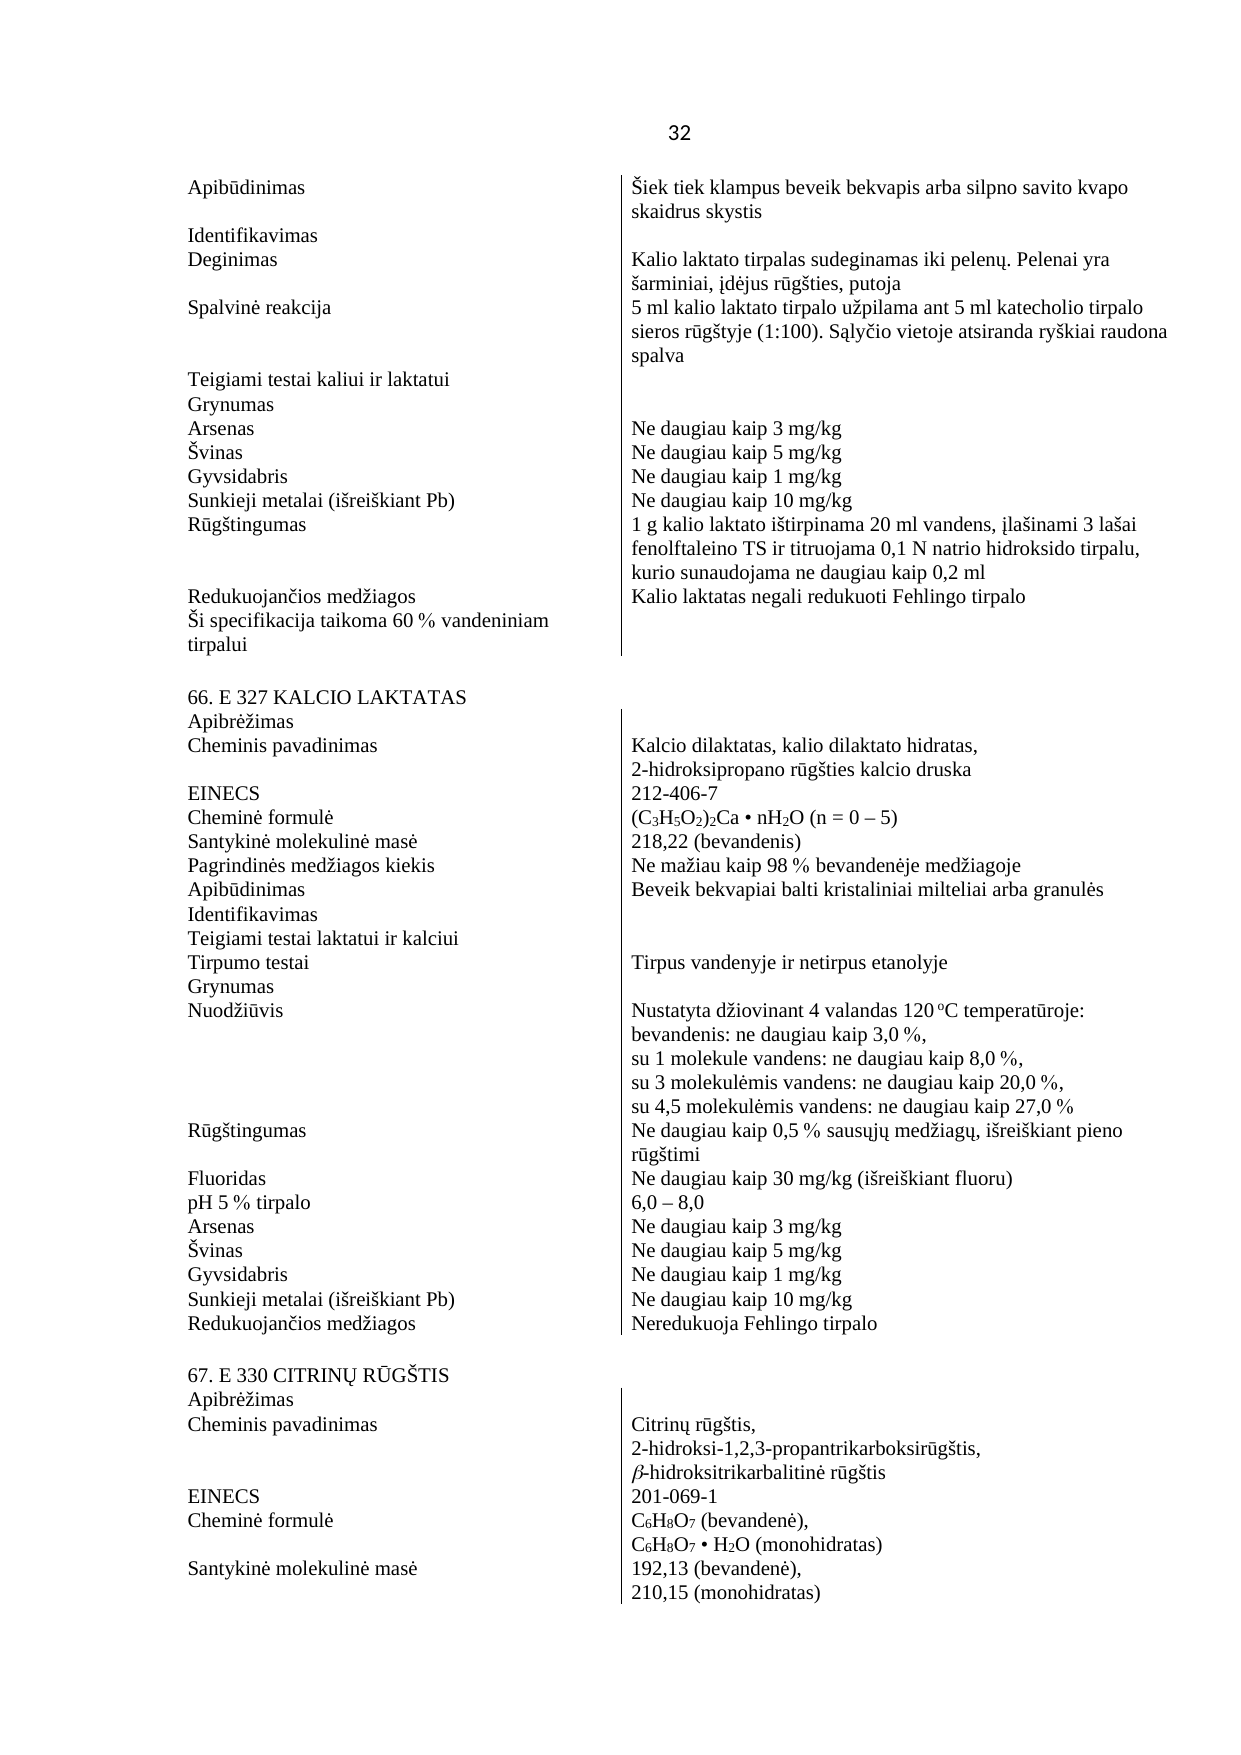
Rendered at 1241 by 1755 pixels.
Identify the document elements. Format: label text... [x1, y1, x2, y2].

table_cell Grynumas [177, 391, 621, 416]
table_cell [622, 1388, 1181, 1411]
table_cell Ne daugiau kaip 5 mg/kg [622, 440, 1181, 464]
table_cell Nuodžiūvis [177, 998, 621, 1118]
table_cell Cheminis pavadinimas [177, 1411, 621, 1484]
table_cell Neredukuoja Fehlingo tirpalo [622, 1311, 1181, 1334]
table_cell Fluoridas [177, 1166, 621, 1190]
table_cell Redukuojančios medžiagos [177, 584, 621, 608]
table_cell Sunkieji metalai (išreiškiant Pb) [177, 488, 621, 512]
table_cell Rūgštingumas [177, 1118, 621, 1166]
table_cell 212-406-7 [622, 781, 1181, 805]
table_cell Tirpumo testai [177, 950, 621, 974]
table_cell 1 g kalio laktato ištirpinama 20 ml vandens, įlašinami 3 lašai fenolftaleino TS ir titruojama 0,1 N natrio hidroksido tirpalu, kurio sunaudojama ne daugiau kaip 0,2 ml [622, 512, 1181, 584]
table_cell Pagrindinės medžiagos kiekis [177, 853, 621, 877]
table_cell Ne daugiau kaip 3 mg/kg [622, 1214, 1181, 1238]
table_cell [622, 391, 1181, 416]
table_cell [622, 223, 1181, 247]
table_cell Arsenas [177, 1214, 621, 1238]
table_cell Apibrėžimas [177, 1388, 621, 1411]
table_cell EINECS [177, 781, 621, 805]
table_cell Teigiami testai kaliui ir laktatui [177, 368, 621, 391]
table_cell Grynumas [177, 974, 621, 998]
table_cell Beveik bekvapiai balti kristaliniai milteliai arba granulės [622, 878, 1181, 901]
table_cell Kalcio dilaktatas, kalio dilaktato hidratas, 2-hidroksipropano rūgšties kalcio druska [622, 733, 1181, 781]
table_cell Identifikavimas [177, 223, 621, 247]
table_cell Gyvsidabris [177, 464, 621, 488]
table_cell Šiek tiek klampus beveik bekvapis arba silpno savito kvapo skaidrus skystis [622, 175, 1181, 223]
table_cell 6,0 – 8,0 [622, 1190, 1181, 1214]
table_cell Cheminė formulė [177, 805, 621, 829]
table_cell Ne daugiau kaip 5 mg/kg [622, 1238, 1181, 1262]
table_cell Santykinė molekulinė masė [177, 1556, 621, 1604]
table_cell Ne daugiau kaip 1 mg/kg [622, 1263, 1181, 1286]
table_cell [622, 901, 1181, 926]
table_cell Ne mažiau kaip 98  bevandenėje medžiagoje [622, 853, 1181, 877]
table_cell Apibrėžimas [177, 709, 621, 733]
table_cell pH 5  tirpalo [177, 1190, 621, 1214]
table_cell 218,22 (bevandenis) [622, 829, 1181, 853]
table_cell Arsenas [177, 416, 621, 439]
table_cell [622, 974, 1181, 998]
table_cell 201-069-1 [622, 1484, 1181, 1508]
table_cell [622, 926, 1181, 949]
table_cell [622, 608, 1181, 656]
table_cell 5 ml kalio laktato tirpalo užpilama ant 5 ml katecholio tirpalo sieros rūgštyje (1:100). Sąlyčio vietoje atsiranda ryškiai raudona spalva [622, 295, 1181, 367]
table_header 66. E 327 KALCIO LAKTATAS [177, 685, 1181, 709]
table_cell Santykinė molekulinė masė [177, 829, 621, 853]
table_cell Deginimas [177, 247, 621, 295]
table_cell Ne daugiau kaip 10 mg/kg [622, 1286, 1181, 1311]
table_cell Citrinų rūgštis, 2-hidroksi-1,2,3-propantrikarboksirūgštis, -hidroksitrikarbalitinė rūgštis [622, 1411, 1181, 1484]
table_cell [622, 368, 1181, 391]
table_cell 192,13 (bevandenė), 210,15 (monohidratas) [622, 1556, 1181, 1604]
table_cell Spalvinė reakcija [177, 295, 621, 367]
table_cell Nustatyta džiovinant 4 valandas 120 oC temperatūroje: bevandenis: ne daugiau kaip 3,0 , su 1 molekule vandens: ne daugiau kaip 8,0 , su 3 molekulėmis vandens: ne daugiau kaip 20,0 , su 4,5 molekulėmis vandens: ne daugiau kaip 27,0  [622, 998, 1181, 1118]
table_cell Ne daugiau kaip 1 mg/kg [622, 464, 1181, 488]
table_cell Tirpus vandenyje ir netirpus etanolyje [622, 950, 1181, 974]
table_cell C6H8O7 (bevandenė), C6H8O7 • H2O (monohidratas) [622, 1508, 1181, 1556]
table_cell Identifikavimas [177, 901, 621, 926]
table_header 67. E 330 CITRINŲ RŪGŠTIS [177, 1363, 1181, 1387]
table_cell (C3H5O2)2Ca • nH2O (n = 0 – 5) [622, 805, 1181, 829]
table_cell Švinas [177, 440, 621, 464]
table_cell Rūgštingumas [177, 512, 621, 584]
table_cell Cheminė formulė [177, 1508, 621, 1556]
table_cell Kalio laktato tirpalas sudeginamas iki pelenų. Pelenai yra šarminiai, įdėjus rūgšties, putoja [622, 247, 1181, 295]
table_cell Gyvsidabris [177, 1263, 621, 1286]
table_cell Švinas [177, 1238, 621, 1262]
table_cell EINECS [177, 1484, 621, 1508]
table_cell Apibūdinimas [177, 878, 621, 901]
table_cell Ne daugiau kaip 30 mg/kg (išreiškiant fluoru) [622, 1166, 1181, 1190]
table_cell Teigiami testai laktatui ir kalciui [177, 926, 621, 949]
table_cell Kalio laktatas negali redukuoti Fehlingo tirpalo [622, 584, 1181, 608]
table_cell Cheminis pavadinimas [177, 733, 621, 781]
table_cell [622, 709, 1181, 733]
table_cell Ne daugiau kaip 3 mg/kg [622, 416, 1181, 439]
table_cell Ši specifikacija taikoma 60  vandeniniam tirpalui [177, 608, 621, 656]
table_cell Redukuojančios medžiagos [177, 1311, 621, 1334]
table_cell Sunkieji metalai (išreiškiant Pb) [177, 1286, 621, 1311]
table_cell Ne daugiau kaip 10 mg/kg [622, 488, 1181, 512]
table_cell Ne daugiau kaip 0,5  sausųjų medžiagų, išreiškiant pieno rūgštimi [622, 1118, 1181, 1166]
table_cell Apibūdinimas [177, 175, 621, 223]
